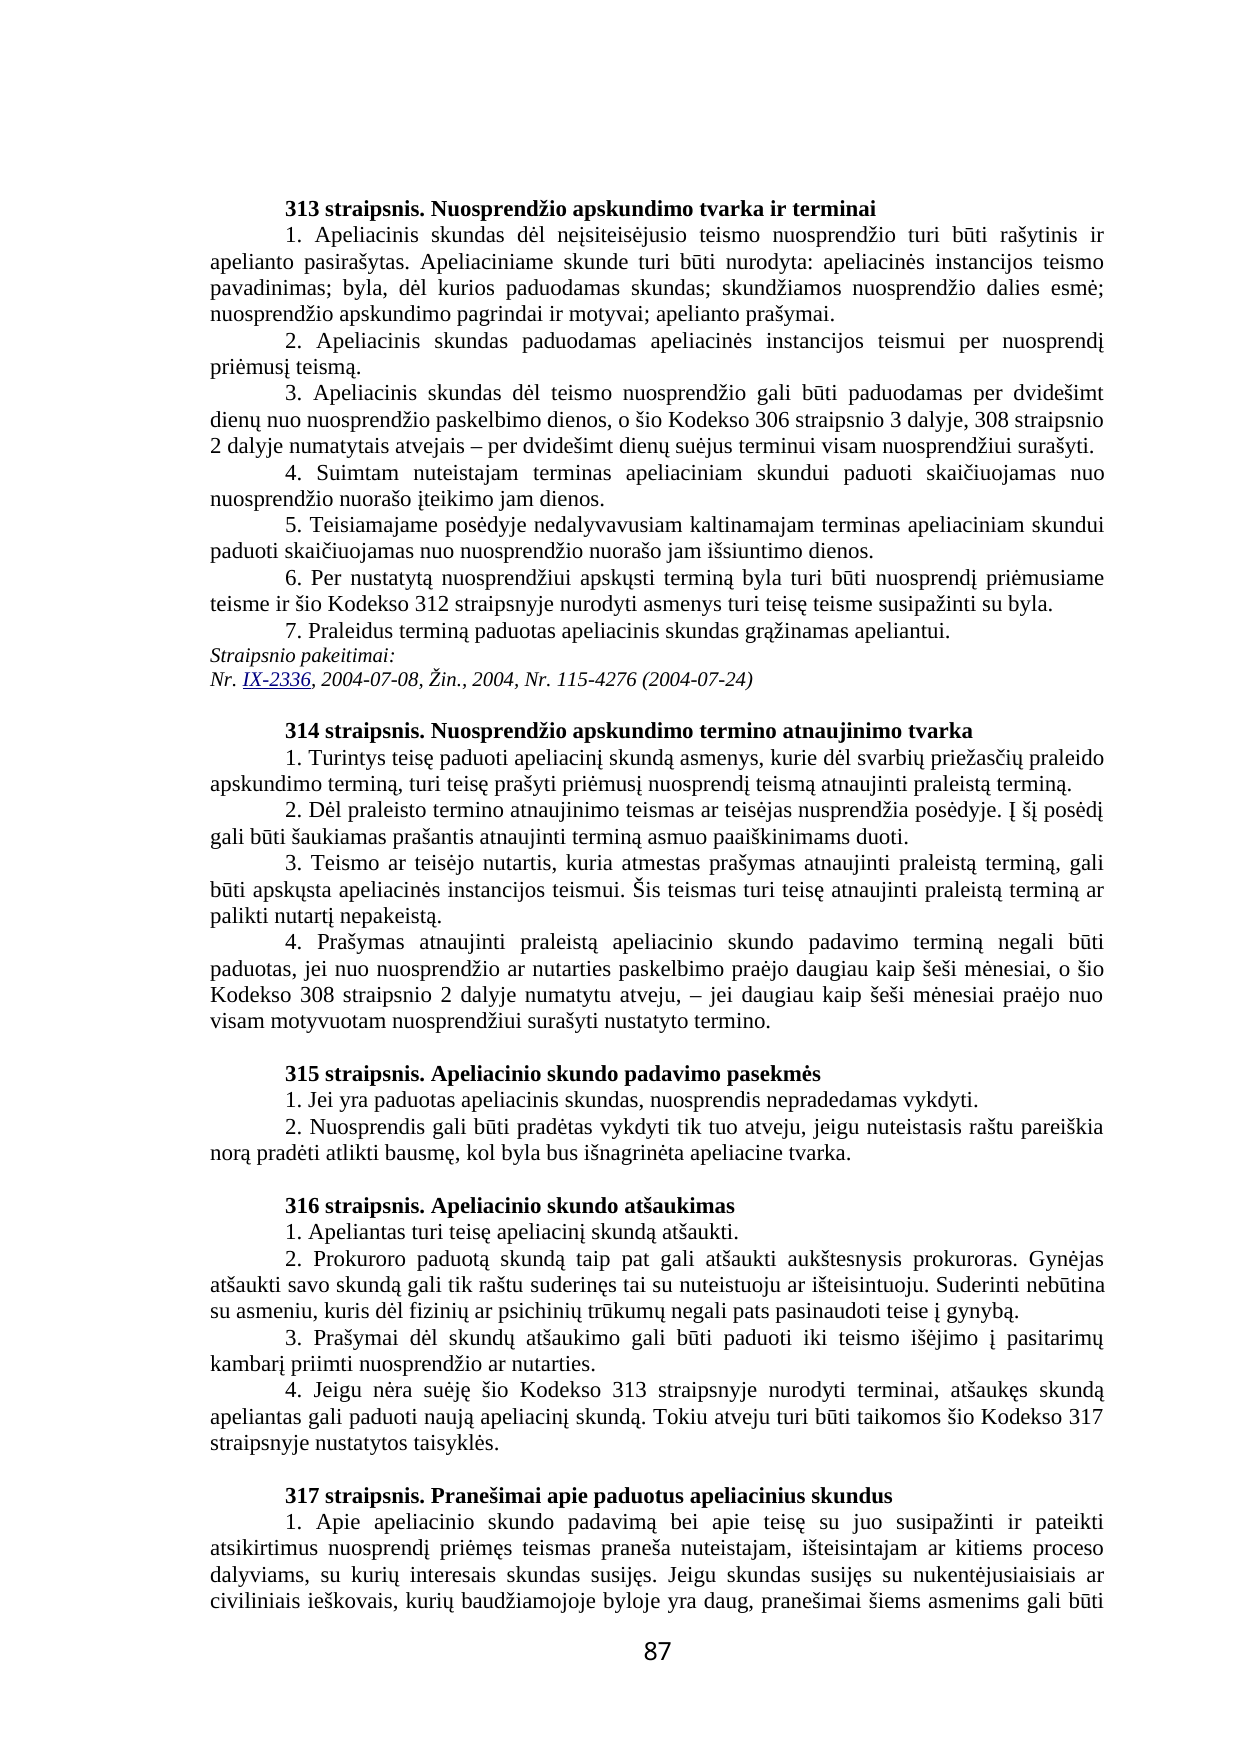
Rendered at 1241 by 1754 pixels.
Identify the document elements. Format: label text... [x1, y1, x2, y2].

text 2. Prokuroro paduotą skundą taip pat gali atšaukti aukštesnysis prokuroras. Gynėjas atšaukti savo skundą gali tik raštu suderinęs tai su nuteistuoju ar išteisintuoju. Suderinti nebūtina su asmeniu, kuris dėl fizinių ar psichinių trūkumų negali pats pasinaudoti teise į gynybą. [210, 1244, 1106, 1324]
text 1. Apeliantas turi teisę apeliacinį skundą atšaukti. [210, 1218, 1106, 1244]
text Nr. IX-2336, 2004-07-08, Žin., 2004, Nr. 115-4276 (2004-07-24) [210, 667, 1106, 691]
text 315 straipsnis. Apeliacinio skundo padavimo pasekmės [210, 1060, 1106, 1086]
text 314 straipsnis. Nuosprendžio apskundimo termino atnaujinimo tvarka [285, 717, 1106, 744]
text 4. Suimtam nuteistajam terminas apeliaciniam skundui paduoti skaičiuojamas nuo nuosprendžio nuorašo įteikimo jam dienos. [210, 458, 1106, 511]
text 7. Praleidus terminą paduotas apeliacinis skundas grąžinamas apeliantui. [210, 617, 1106, 643]
text 4. Jeigu nėra suėję šio Kodekso 313 straipsnyje nurodyti terminai, atšaukęs skundą apeliantas gali paduoti naują apeliacinį skundą. Tokiu atveju turi būti taikomos šio Kodekso 317 straipsnyje nustatytos taisyklės. [210, 1376, 1106, 1455]
text 316 straipsnis. Apeliacinio skundo atšaukimas [210, 1192, 1106, 1218]
text 1. Apie apeliacinio skundo padavimą bei apie teisę su juo susipažinti ir pateikti atsikirtimus nuosprendį priėmęs teismas praneša nuteistajam, išteisintajam ar kitiems proceso dalyviams, su kurių interesais skundas susijęs. Jeigu skundas susijęs su nukentėjusiaisiais ar civiliniais ieškovais, kurių baudžiamojoje byloje yra daug, pranešimai šiems asmenims gali būti [210, 1508, 1106, 1613]
text 3. Apeliacinis skundas dėl teismo nuosprendžio gali būti paduodamas per dvidešimt dienų nuo nuosprendžio paskelbimo dienos, o šio Kodekso 306 straipsnio 3 dalyje, 308 straipsnio 2 dalyje numatytais atvejais – per dvidešimt dienų suėjus terminui visam nuosprendžiui surašyti. [210, 379, 1106, 458]
text 2. Apeliacinis skundas paduodamas apeliacinės instancijos teismui per nuosprendį priėmusį teismą. [210, 327, 1106, 379]
text 5. Teisiamajame posėdyje nedalyvavusiam kaltinamajam terminas apeliaciniam skundui paduoti skaičiuojamas nuo nuosprendžio nuorašo jam išsiuntimo dienos. [210, 511, 1106, 564]
text 4. Prašymas atnaujinti praleistą apeliacinio skundo padavimo terminą negali būti paduotas, jei nuo nuosprendžio ar nutarties paskelbimo praėjo daugiau kaip šeši mėnesiai, o šio Kodekso 308 straipsnio 2 dalyje numatytu atveju, – jei daugiau kaip šeši mėnesiai praėjo nuo visam motyvuotam nuosprendžiui surašyti nustatyto termino. [210, 928, 1106, 1034]
text 317 straipsnis. Pranešimai apie paduotus apeliacinius skundus [210, 1482, 1106, 1508]
text Straipsnio pakeitimai: [210, 643, 1106, 667]
text 2. Dėl praleisto termino atnaujinimo teismas ar teisėjas nusprendžia posėdyje. Į šį posėdį gali būti šaukiamas prašantis atnaujinti terminą asmuo paaiškinimams duoti. [210, 797, 1106, 849]
text 6. Per nustatytą nuosprendžiui apskųsti terminą byla turi būti nuosprendį priėmusiame teisme ir šio Kodekso 312 straipsnyje nurodyti asmenys turi teisę teisme susipažinti su byla. [210, 564, 1106, 617]
text 313 straipsnis. Nuosprendžio apskundimo tvarka ir terminai [210, 195, 1106, 221]
text 2. Nuosprendis gali būti pradėtas vykdyti tik tuo atveju, jeigu nuteistasis raštu pareiškia norą pradėti atlikti bausmę, kol byla bus išnagrinėta apeliacine tvarka. [210, 1113, 1106, 1166]
text 1. Turintys teisę paduoti apeliacinį skundą asmenys, kurie dėl svarbių priežasčių praleido apskundimo terminą, turi teisę prašyti priėmusį nuosprendį teismą atnaujinti praleistą terminą. [210, 744, 1106, 797]
text 3. Prašymai dėl skundų atšaukimo gali būti paduoti iki teismo išėjimo į pasitarimų kambarį priimti nuosprendžio ar nutarties. [210, 1324, 1106, 1376]
text 3. Teismo ar teisėjo nutartis, kuria atmestas prašymas atnaujinti praleistą terminą, gali būti apskųsta apeliacinės instancijos teismui. Šis teismas turi teisę atnaujinti praleistą terminą ar palikti nutartį nepakeistą. [210, 849, 1106, 928]
text 1. Apeliacinis skundas dėl neįsiteisėjusio teismo nuosprendžio turi būti rašytinis ir apelianto pasirašytas. Apeliaciniame skunde turi būti nurodyta: apeliacinės instancijos teismo pavadinimas; byla, dėl kurios paduodamas skundas; skundžiamos nuosprendžio dalies esmė; nuosprendžio apskundimo pagrindai ir motyvai; apelianto prašymai. [210, 221, 1106, 327]
text 1. Jei yra paduotas apeliacinis skundas, nuosprendis nepradedamas vykdyti. [210, 1086, 1106, 1113]
